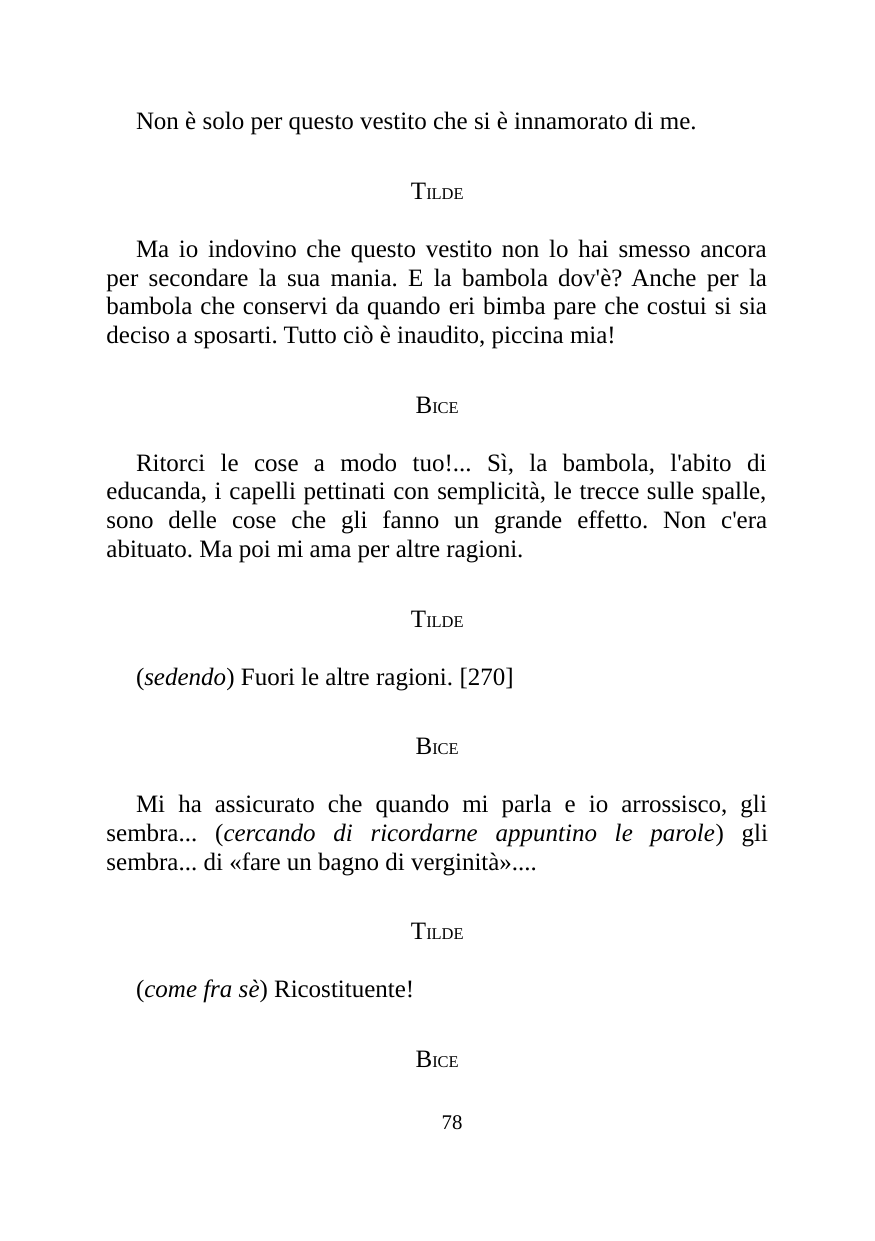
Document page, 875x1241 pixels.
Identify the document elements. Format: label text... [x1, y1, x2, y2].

text Mi ha assicurato che quando mi parla e io arrossisco, gli sembra... (cercando di ricordarne appuntino le parole) gli sembra... di «fare un bagno di verginità».... [106, 789, 768, 875]
text Ma io indovino che questo vestito non lo hai smesso ancora per secondare la sua mania. E la bambola dov'è? Anche per la bambola che conservi da quando eri bimba pare che costui si sia deciso a sposarti. Tutto ciò è inaudito, piccina mia! [106, 234, 768, 349]
text (sedendo) Fuori le altre ragioni. [270] [106, 662, 768, 690]
text Tilde [106, 176, 768, 205]
text Bice [106, 731, 768, 760]
text Non è solo per questo vestito che si è innamorato di me. [106, 106, 768, 135]
text Ritorci le cose a modo tuo!... Sì, la bambola, l'abito di educanda, i capelli pettinati con semplicità, le trecce sulle spalle, sono delle cose che gli fanno un grande effetto. Non c'era abituato. Ma poi mi ama per altre ragioni. [106, 448, 768, 563]
text Bice [106, 390, 768, 418]
text Bice [106, 1044, 768, 1073]
text Tilde [106, 604, 768, 632]
text Tilde [106, 916, 768, 945]
text (come fra sè) Ricostituente! [106, 974, 768, 1003]
